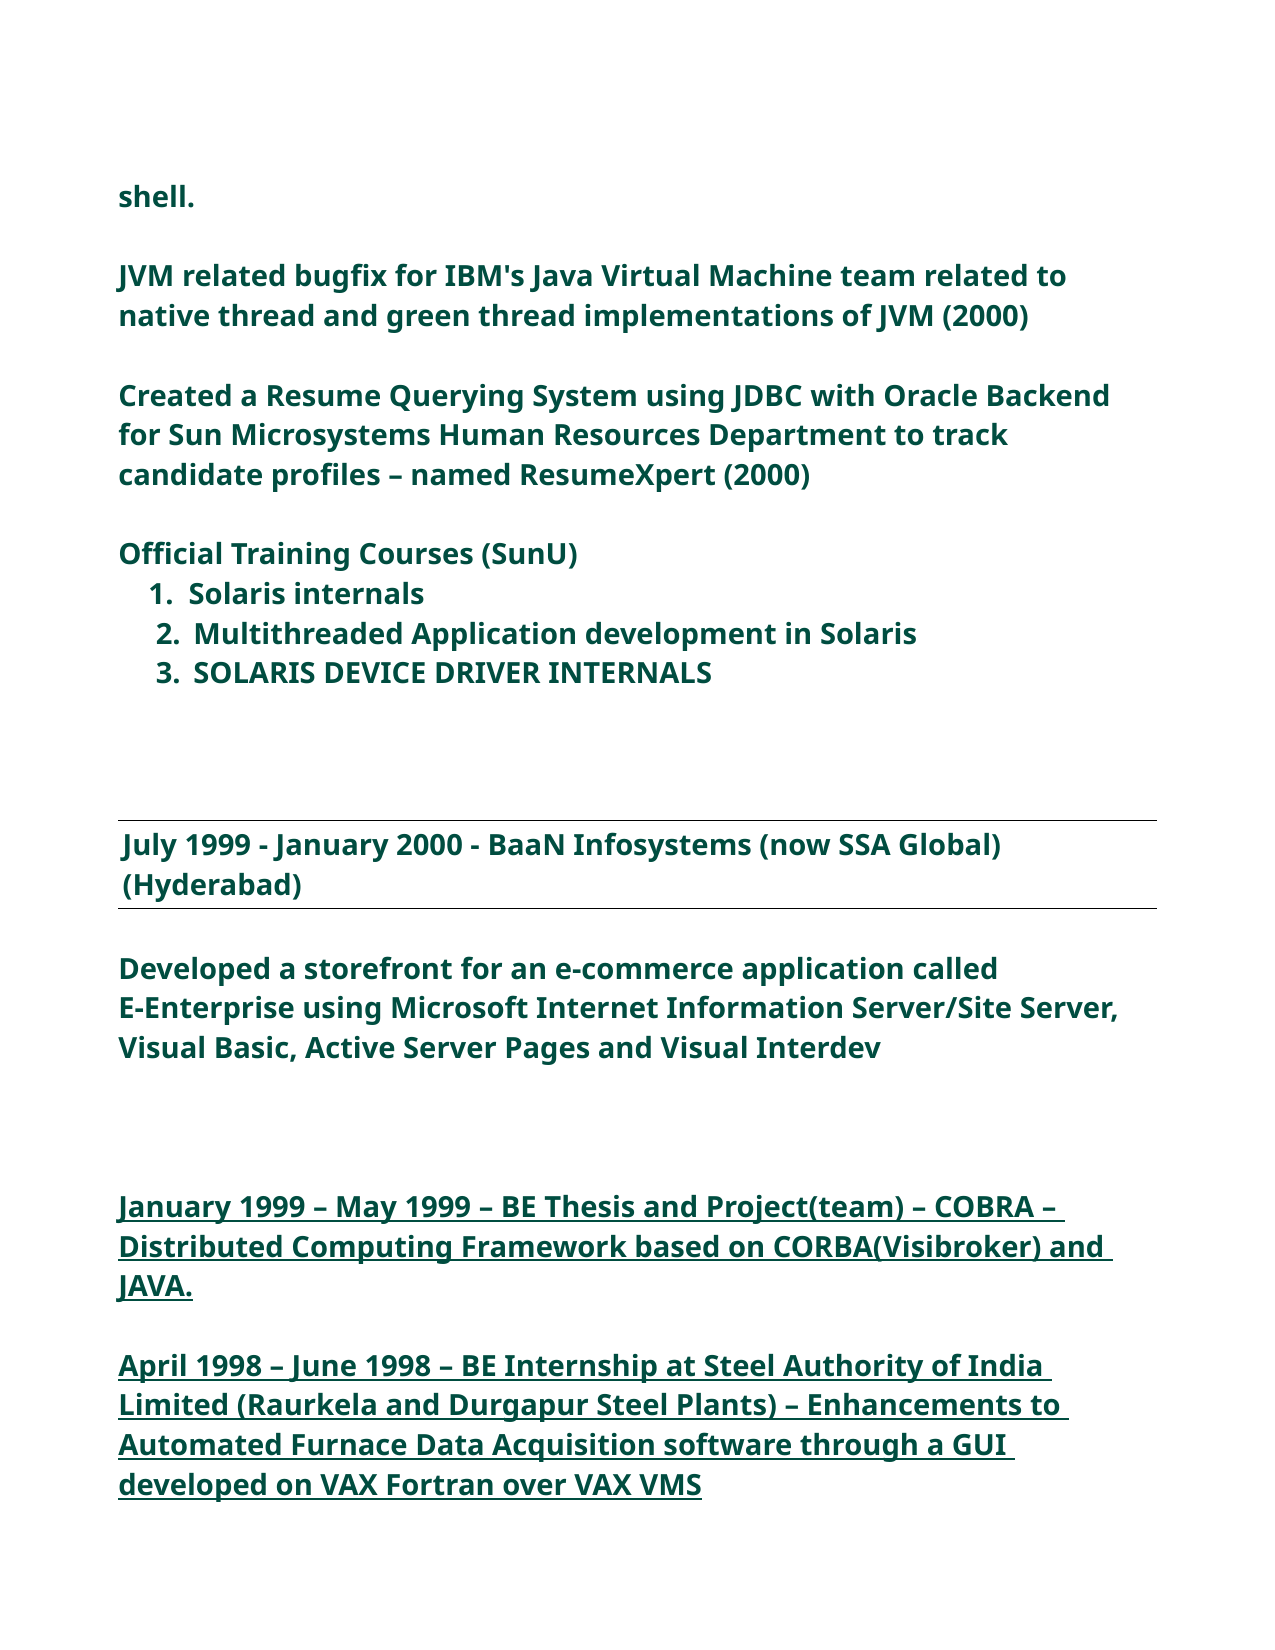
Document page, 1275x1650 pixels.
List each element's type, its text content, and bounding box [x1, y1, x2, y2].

text January 1999 – May 1999 – BE Thesis and Project(team) – COBRA – Distributed Computing Framework based on CORBA(Visibroker) and JAVA. [118, 1186, 1157, 1305]
text April 1998 – June 1998 – BE Internship at Steel Authority of India Limited (Raurkela and Durgapur Steel Plants) – Enhancements to Automated Furnace Data Acquisition software through a GUI developed on VAX Fortran over VAX VMS [118, 1345, 1157, 1504]
list SOLARIS DEVICE DRIVER INTERNALS [156, 653, 1157, 692]
text E-Enterprise using Microsoft Internet Information Server/Site Server, Visual Basic, Active Server Pages and Visual Interdev [118, 988, 1157, 1067]
list Multithreaded Application development in Solaris [156, 613, 1157, 653]
text 1. Solaris internals [118, 573, 1157, 613]
text shell. [118, 176, 1157, 216]
text Created a Resume Querying System using JDBC with Oracle Backend for Sun Microsystems Human Resources Department to track candidate profiles – named ResumeXpert (2000) [118, 375, 1157, 494]
text Developed a storefront for an e-commerce application called [118, 948, 1157, 988]
text Official Training Courses (SunU) [118, 533, 1157, 573]
text July 1999 - January 2000 - BaaN Infosystems (now SSA Global) (Hyderabad) [118, 821, 1157, 908]
text JVM related bugfix for IBM's Java Virtual Machine team related to native thread and green thread implementations of JVM (2000) [118, 256, 1157, 335]
